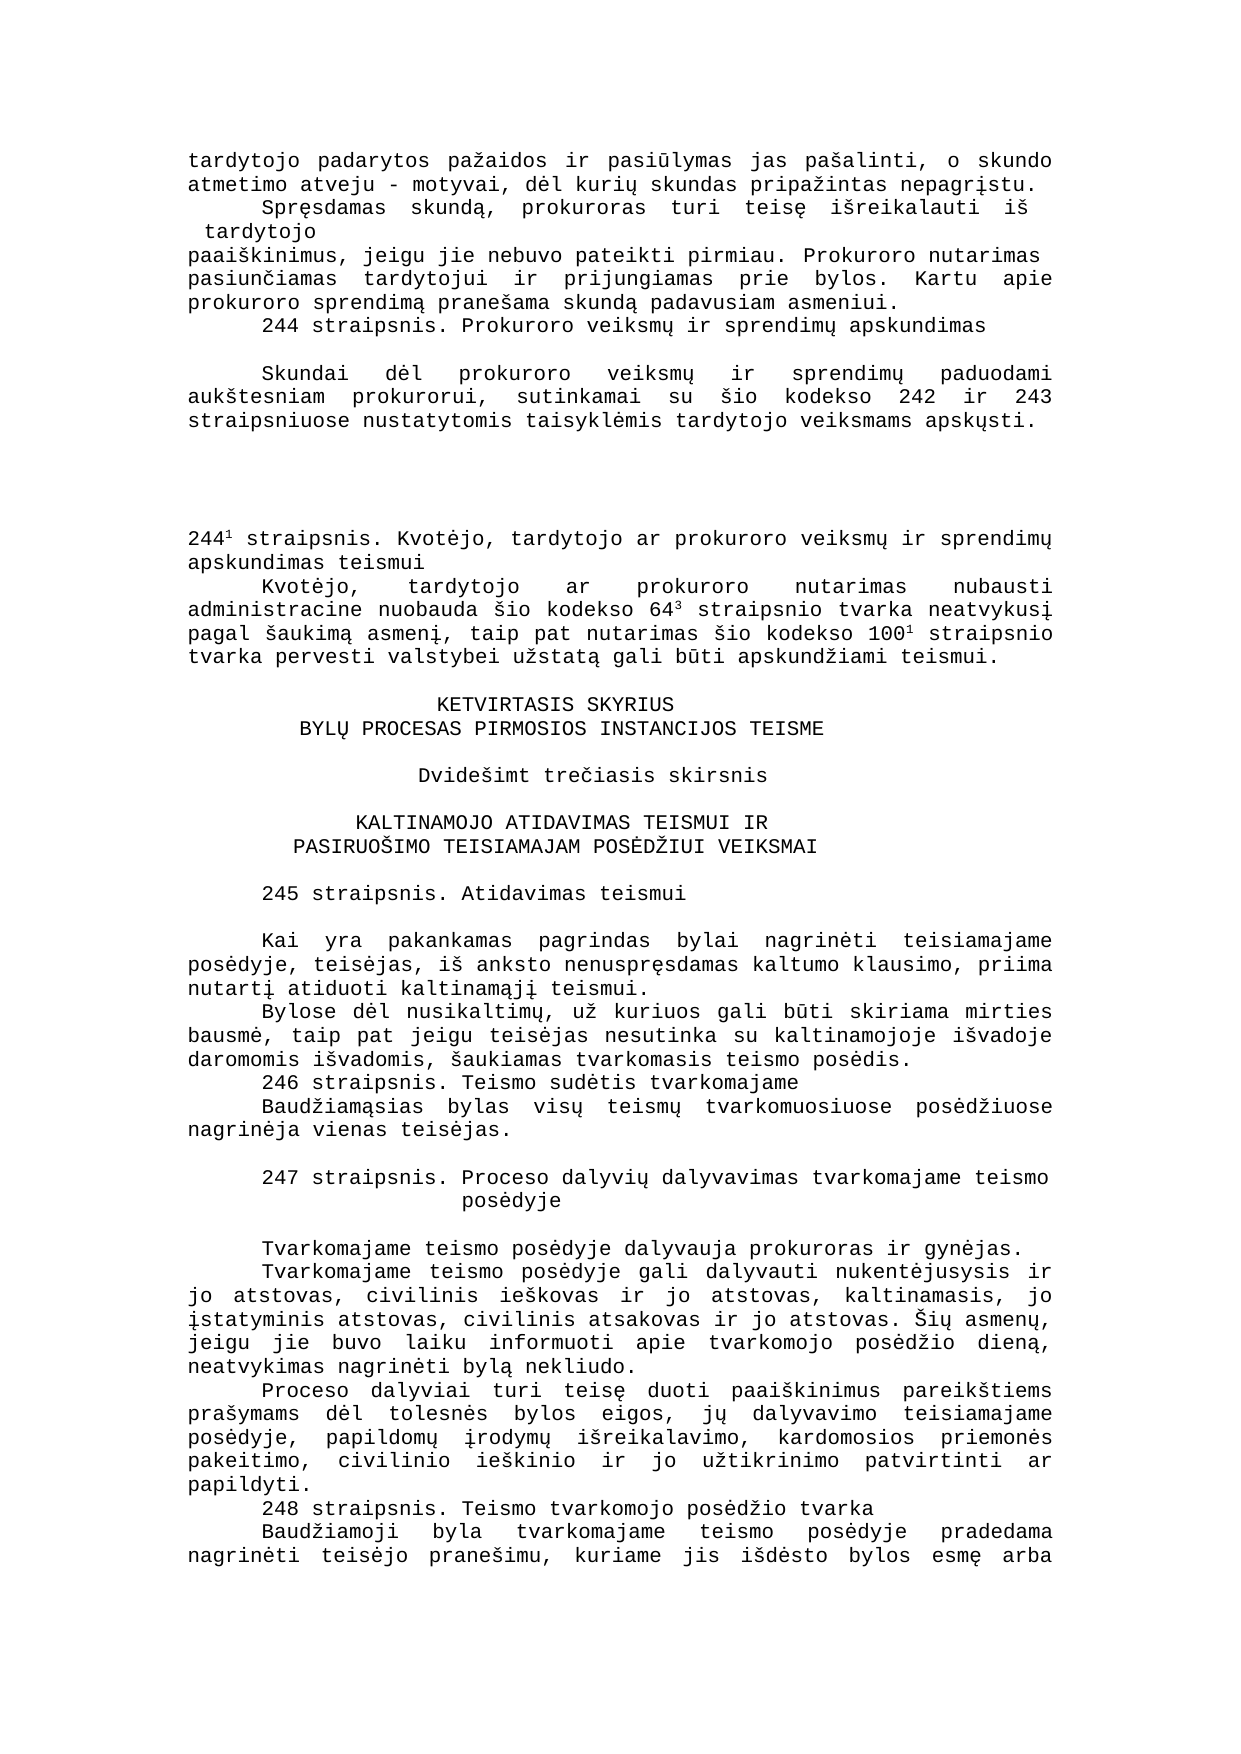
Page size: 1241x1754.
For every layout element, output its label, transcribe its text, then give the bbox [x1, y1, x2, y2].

text 248 straipsnis. Teismo tvarkomojo posėdžio tvarka [187, 1498, 1053, 1521]
text Dvidešimt trečiasis skirsnis [70, 765, 1053, 788]
text Tvarkomajame teismo posėdyje dalyvauja prokuroras ir gynėjas. [187, 1238, 1053, 1261]
text Spręsdamas skundą, prokuroras turi teisę išreikalauti iš tardytojo [187, 197, 1053, 244]
text pasiunčiamas tardytojui ir prijungiamas prie bylos. Kartu apie prokuroro sprendimą pranešama skundą padavusiam asmeniui. [187, 268, 1053, 316]
text BYLŲ PROCESAS PIRMOSIOS INSTANCIJOS TEISME [70, 717, 1053, 741]
text KETVIRTASIS SKYRIUS [70, 694, 1053, 717]
text Tvarkomajame teismo posėdyje gali dalyvauti nukentėjusysis ir jo atstovas, civilinis ieškovas ir jo atstovas, kaltinamasis, jo įstatyminis atstovas, civilinis atsakovas ir jo atstovas. Šių asmenų, jeigu jie buvo laiku informuoti apie tvarkomojo posėdžio dieną, neatvykimas nagrinėti bylą nekliudo. [187, 1261, 1053, 1379]
text PASIRUOŠIMO TEISIAMAJAM POSĖDŽIUI VEIKSMAI [70, 836, 1053, 859]
text 244 straipsnis. Prokuroro veiksmų ir sprendimų apskundimas [187, 316, 1053, 339]
text paaiškinimus, jeigu jie nebuvo pateikti pirmiau. Prokuroro nutarimas [187, 244, 1053, 268]
text 2441 straipsnis. Kvotėjo, tardytojo ar prokuroro veiksmų ir sprendimų apskundimas teismui [54, 528, 1053, 576]
text posėdyje [187, 1190, 1053, 1214]
text tardytojo padarytos pažaidos ir pasiūlymas jas pašalinti, o skundo atmetimo atveju - motyvai, dėl kurių skundas pripažintas nepagrįstu. [187, 150, 1053, 197]
text 247 straipsnis. Proceso dalyvių dalyvavimas tvarkomajame teismo [187, 1167, 1053, 1190]
text Baudžiamoji byla tvarkomajame teismo posėdyje pradedama nagrinėti teisėjo pranešimu, kuriame jis išdėsto bylos esmę arba [187, 1521, 1053, 1569]
text Kvotėjo, tardytojo ar prokuroro nutarimas nubausti administracine nuobauda šio kodekso 643 straipsnio tvarka neatvykusį pagal šaukimą asmenį, taip pat nutarimas šio kodekso 1001 straipsnio tvarka pervesti valstybei užstatą gali būti apskundžiami teismui. [187, 576, 1053, 670]
text KALTINAMOJO ATIDAVIMAS TEISMUI IR [70, 812, 1053, 836]
text Bylose dėl nusikaltimų, už kuriuos gali būti skiriama mirties bausmė, taip pat jeigu teisėjas nesutinka su kaltinamojoje išvadoje daromomis išvadomis, šaukiamas tvarkomasis teismo posėdis. [187, 1001, 1053, 1072]
text Proceso dalyviai turi teisę duoti paaiškinimus pareikštiems prašymams dėl tolesnės bylos eigos, jų dalyvavimo teisiamajame posėdyje, papildomų įrodymų išreikalavimo, kardomosios priemonės pakeitimo, civilinio ieškinio ir jo užtikrinimo patvirtinti ar papildyti. [187, 1379, 1053, 1498]
text 246 straipsnis. Teismo sudėtis tvarkomajame [187, 1072, 1053, 1096]
text Baudžiamąsias bylas visų teismų tvarkomuosiuose posėdžiuose nagrinėja vienas teisėjas. [187, 1096, 1053, 1143]
text Skundai dėl prokuroro veiksmų ir sprendimų paduodami aukštesniam prokurorui, sutinkamai su šio kodekso 242 ir 243 straipsniuose nustatytomis taisyklėmis tardytojo veiksmams apskųsti. [187, 363, 1053, 434]
text Kai yra pakankamas pagrindas bylai nagrinėti teisiamajame posėdyje, teisėjas, iš anksto nenuspręsdamas kaltumo klausimo, priima nutartį atiduoti kaltinamąjį teismui. [187, 930, 1053, 1001]
text 245 straipsnis. Atidavimas teismui [187, 883, 1053, 907]
